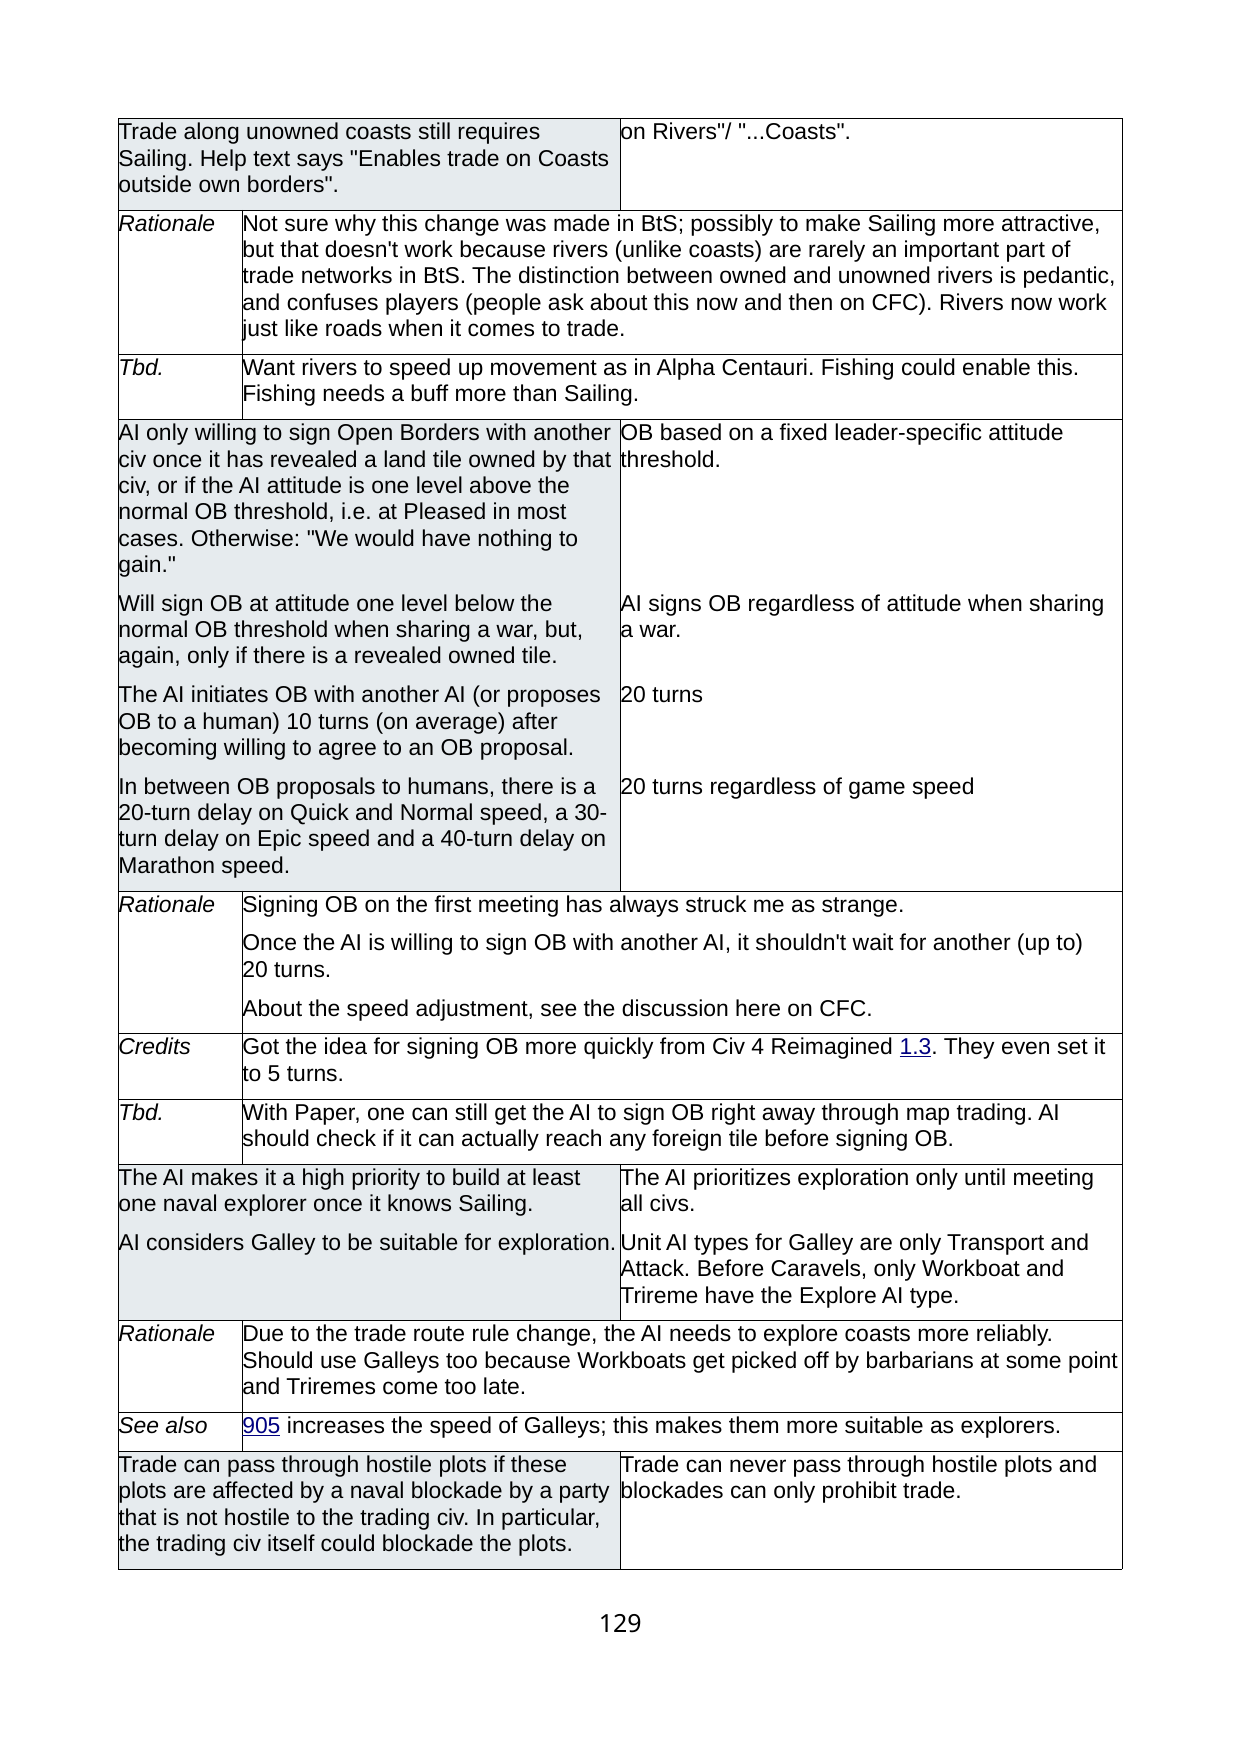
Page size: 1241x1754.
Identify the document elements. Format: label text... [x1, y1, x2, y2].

table_cell Not sure why this change was made in BtS; possibly to make Sailing more attractive, but that doesn't work because rivers (unlike coasts) are rarely an important part of trade networks in BtS. The distinction between owned and unowned rivers is pedantic, and confuses players (people ask about this now and then on CFC). Rivers now work just like roads when it comes to trade. [243, 211, 1122, 354]
table_cell Due to the trade route rule change, the AI needs to explore coasts more reliably. Should use Galleys too because Workboats get picked off by barbarians at some point and Triremes come too late. [243, 1321, 1122, 1412]
table_cell Credits [119, 1034, 242, 1098]
table_cell AI only willing to sign Open Borders with another civ once it has revealed a land tile owned by that civ, or if the AI attitude is one level above the normal OB threshold, i.e. at Pleased in most cases. Otherwise: "We would have nothing to gain." Will sign OB at attitude one level below the normal OB threshold when sharing a war, but, again, only if there is a revealed owned tile. The AI initiates OB with another AI (or proposes OB to a human) 10 turns (on average) after becoming willing to agree to an OB proposal. In between OB proposals to humans, there is a 20-turn delay on Quick and Normal speed, a 30-turn delay on Epic speed and a 40-turn delay on Marathon speed. [119, 420, 620, 891]
table_cell Rationale [119, 1321, 242, 1412]
table_cell Trade can never pass through hostile plots and blockades can only prohibit trade. [621, 1452, 1122, 1569]
table_cell Signing OB on the first meeting has always struck me as strange. Once the AI is willing to sign OB with another AI, it shouldn't wait for another (up to) 20 turns. About the speed adjustment, see the discussion here on CFC. [243, 892, 1122, 1033]
table_cell Tbd. [119, 355, 242, 419]
table_cell Got the idea for signing OB more quickly from Civ 4 Reimagined 1.3. They even set it to 5 turns. [243, 1034, 1122, 1098]
table_cell Want rivers to speed up movement as in Alpha Centauri. Fishing could enable this. Fishing needs a buff more than Sailing. [243, 355, 1122, 419]
table_cell on Rivers"/ "...Coasts". [621, 119, 1122, 210]
table_cell 905 increases the speed of Galleys; this makes them more suitable as explorers. [243, 1413, 1122, 1451]
table_cell The AI prioritizes exploration only until meeting all civs. Unit AI types for Galley are only Transport and Attack. Before Caravels, only Workboat and Trireme have the Explore AI type. [621, 1165, 1122, 1320]
table_cell OB based on a fixed leader-specific attitude threshold. AI signs OB regardless of attitude when sharing a war. 20 turns 20 turns regardless of game speed [621, 420, 1122, 891]
table_cell The AI makes it a high priority to build at least one naval explorer once it knows Sailing. AI considers Galley to be suitable for exploration. [119, 1165, 620, 1320]
table_cell Tbd. [119, 1100, 242, 1164]
table_cell See also [119, 1413, 242, 1451]
table_cell Rationale [119, 211, 242, 354]
table_cell Rationale [119, 892, 242, 1033]
table_cell Trade can pass through hostile plots if these plots are affected by a naval blockade by a party that is not hostile to the trading civ. In particular, the trading civ itself could blockade the plots. [119, 1452, 620, 1569]
table_cell Trade along unowned coasts still requires Sailing. Help text says "Enables trade on Coasts outside own borders". [119, 119, 620, 210]
table_cell With Paper, one can still get the AI to sign OB right away through map trading. AI should check if it can actually reach any foreign tile before signing OB. [243, 1100, 1122, 1164]
